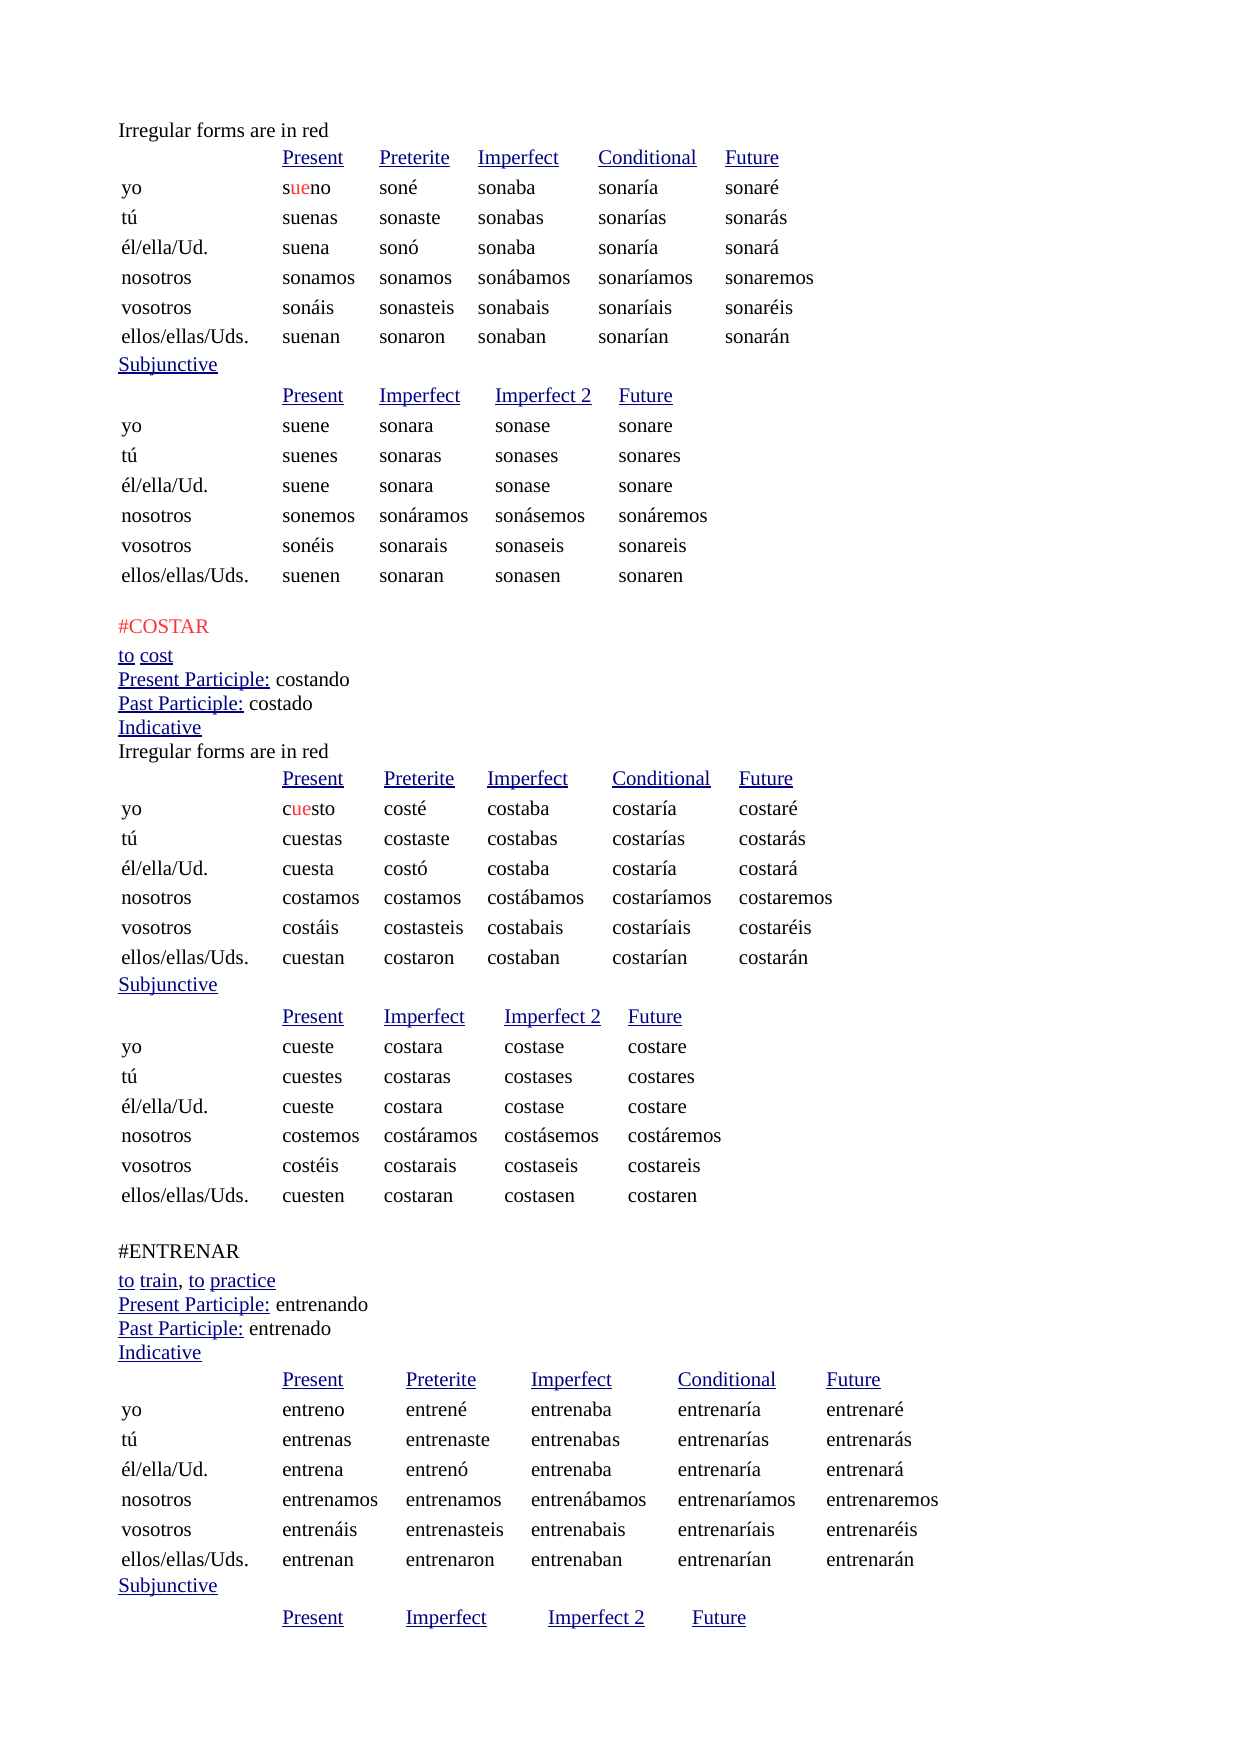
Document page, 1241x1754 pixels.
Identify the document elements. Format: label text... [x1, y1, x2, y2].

text Subjunctive [118, 1573, 1122, 1597]
text Indicative [118, 715, 1122, 739]
text Past Participle: costado [118, 691, 1122, 715]
text Present Participle: entrenando [118, 1292, 1122, 1316]
text Irregular forms are in red [118, 118, 1122, 142]
text Past Participle: entrenado [118, 1316, 1122, 1340]
text #ENTRENAR [118, 1239, 1122, 1263]
text Irregular forms are in red [118, 739, 1122, 763]
text Present Participle: costando [118, 667, 1122, 691]
text Indicative [118, 1340, 1122, 1364]
text Subjunctive [118, 972, 1122, 996]
text #COSTAR [118, 614, 1122, 638]
text to train, to practice [118, 1268, 1122, 1292]
text Subjunctive [118, 351, 1122, 376]
text to cost [118, 642, 1122, 667]
